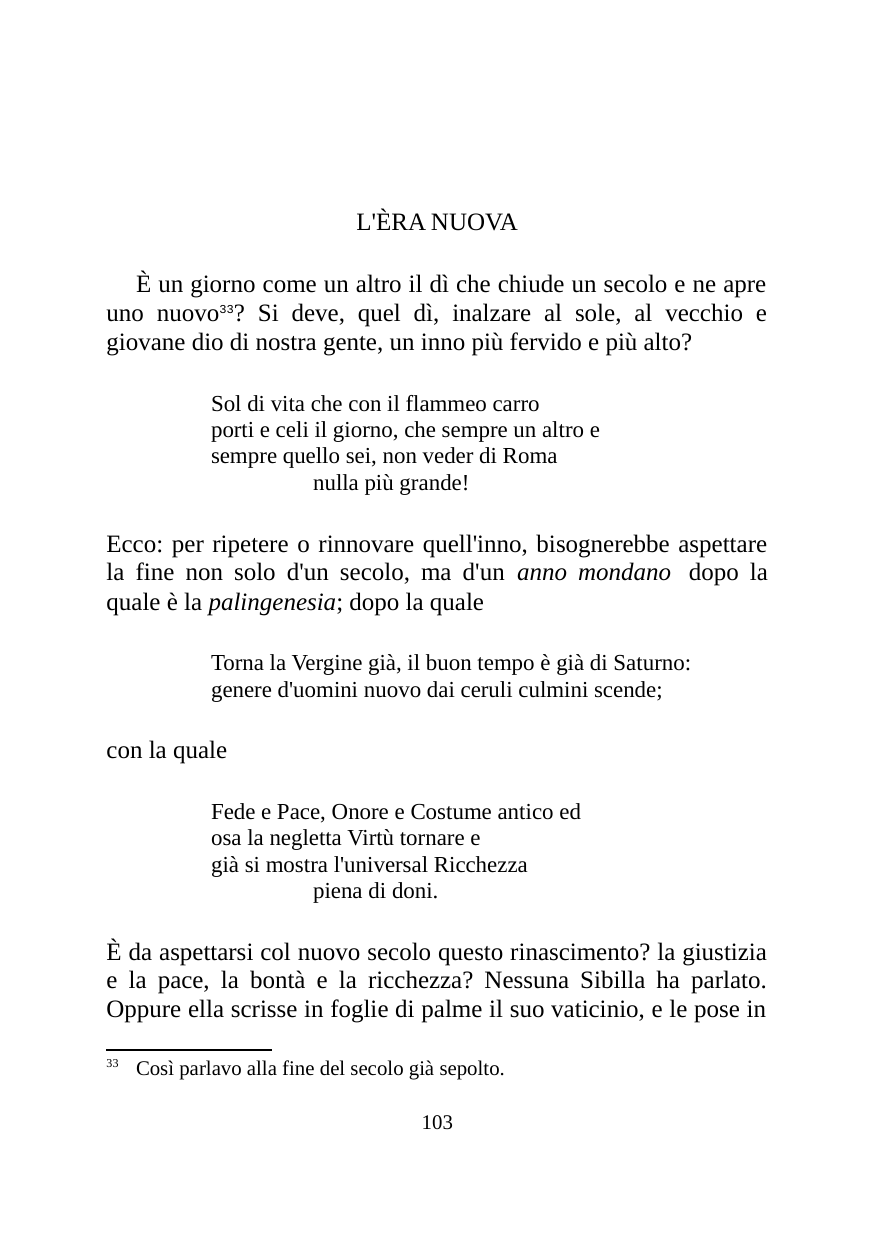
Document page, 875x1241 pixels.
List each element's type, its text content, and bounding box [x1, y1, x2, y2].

text Così parlavo alla fine del secolo già sepolto. [106, 1056, 768, 1080]
text Sol di vita che con il flammeo carro [181, 390, 768, 416]
text già si mostra l'universal Ricchezza [181, 851, 768, 877]
text Torna la Vergine già, il buon tempo è già di Saturno: [181, 649, 768, 676]
text porti e celi il giorno, che sempre un altro e [181, 416, 768, 442]
text piena di doni. [294, 877, 768, 903]
text È un giorno come un altro il dì che chiude un secolo e ne apre uno nuovo? Si deve, quel dì, inalzare al sole, al vecchio e giovane dio di nostra gente, un inno più fervido e più alto? [106, 269, 768, 356]
text con la quale [106, 736, 768, 764]
text L'ÈRA NUOVA [106, 207, 768, 236]
text genere d'uomini nuovo dai ceruli culmini scende; [181, 676, 768, 702]
text È da aspettarsi col nuovo secolo questo rinascimento? la giustizia e la pace, la bontà e la ricchezza? Nessuna Sibilla ha parlato. Oppure ella scrisse in foglie di palme il suo vaticinio, e le pose in [106, 937, 768, 1023]
text Ecco: per ripetere o rinnovare quell'inno, bisognerebbe aspettare la fine non solo d'un secolo, ma d'un anno mondano dopo la quale è la palingenesia; dopo la quale [106, 529, 768, 616]
text sempre quello sei, non veder di Roma [181, 442, 768, 469]
text nulla più grande! [294, 469, 768, 495]
text osa la negletta Virtù tornare e [181, 824, 768, 851]
text Fede e Pace, Onore e Costume antico ed [181, 798, 768, 824]
